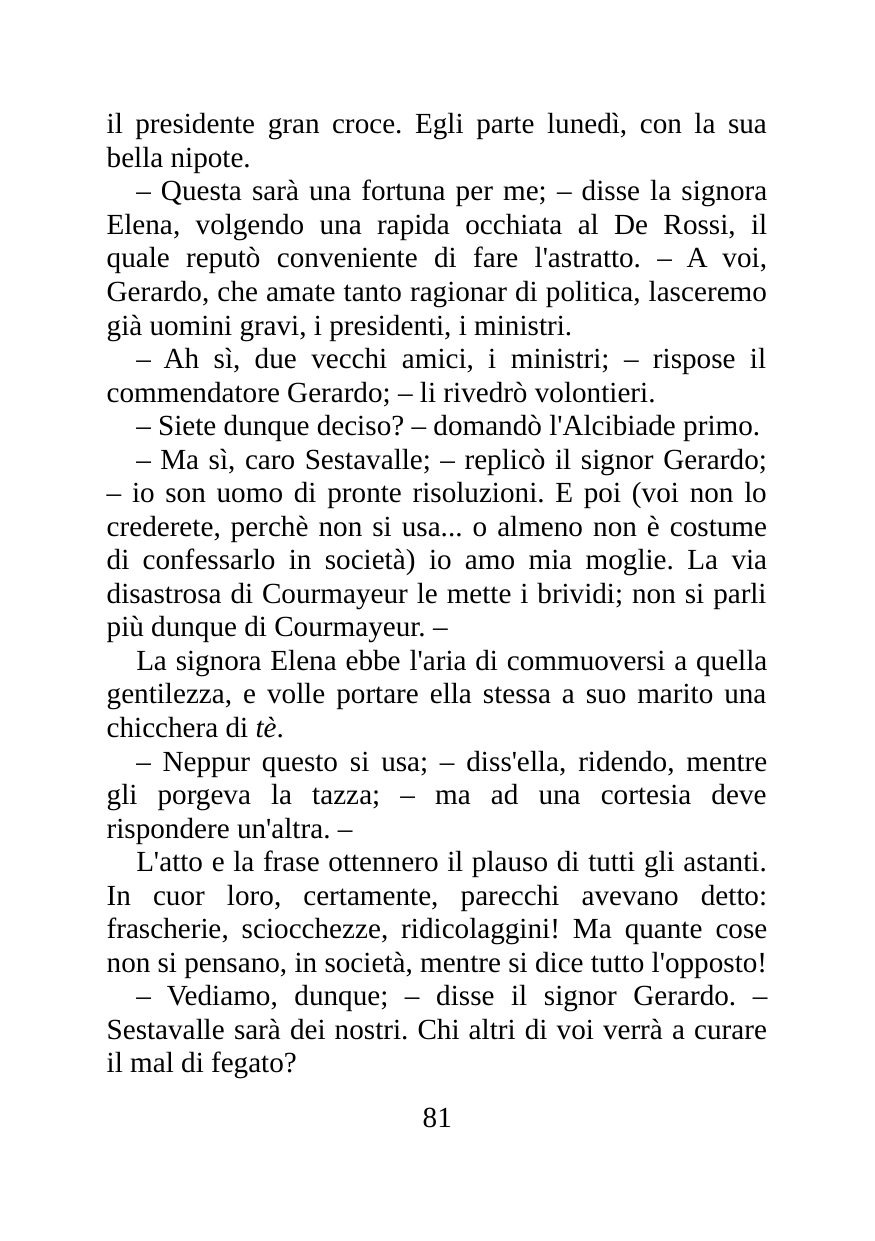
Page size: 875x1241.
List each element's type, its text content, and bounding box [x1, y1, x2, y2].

text La signora Elena ebbe l'aria di commuoversi a quella gentilezza, e volle portare ella stessa a suo marito una chicchera di tè. [106, 643, 768, 744]
text ‒ Ma sì, caro Sestavalle; ‒ replicò il signor Gerardo; ‒ io son uomo di pronte risoluzioni. E poi (voi non lo crederete, perchè non si usa... o almeno non è costume di confessarlo in società) io amo mia moglie. La via disastrosa di Courmayeur le mette i brividi; non si parli più dunque di Courmayeur. ‒ [106, 442, 768, 643]
text ‒ Siete dunque deciso? ‒ domandò l'Alcibiade primo. [106, 408, 768, 442]
text ‒ Neppur questo si usa; ‒ diss'ella, ridendo, mentre gli porgeva la tazza; ‒ ma ad una cortesia deve rispondere un'altra. ‒ [106, 744, 768, 844]
text ‒ Ah sì, due vecchi amici, i ministri; ‒ rispose il commendatore Gerardo; ‒ li rivedrò volontieri. [106, 341, 768, 408]
text L'atto e la frase ottennero il plauso di tutti gli astanti. In cuor loro, certamente, parecchi avevano detto: frascherie, sciocchezze, ridicolaggini! Ma quante cose non si pensano, in società, mentre si dice tutto l'opposto! [106, 844, 768, 978]
text il presidente gran croce. Egli parte lunedì, con la sua bella nipote. [106, 106, 768, 173]
text ‒ Questa sarà una fortuna per me; ‒ disse la signora Elena, volgendo una rapida occhiata al De Rossi, il quale reputò conveniente di fare l'astratto. ‒ A voi, Gerardo, che amate tanto ragionar di politica, lasceremo già uomini gravi, i presidenti, i ministri. [106, 173, 768, 341]
text ‒ Vediamo, dunque; ‒ disse il signor Gerardo. ‒ Sestavalle sarà dei nostri. Chi altri di voi verrà a curare il mal di fegato? [106, 978, 768, 1079]
